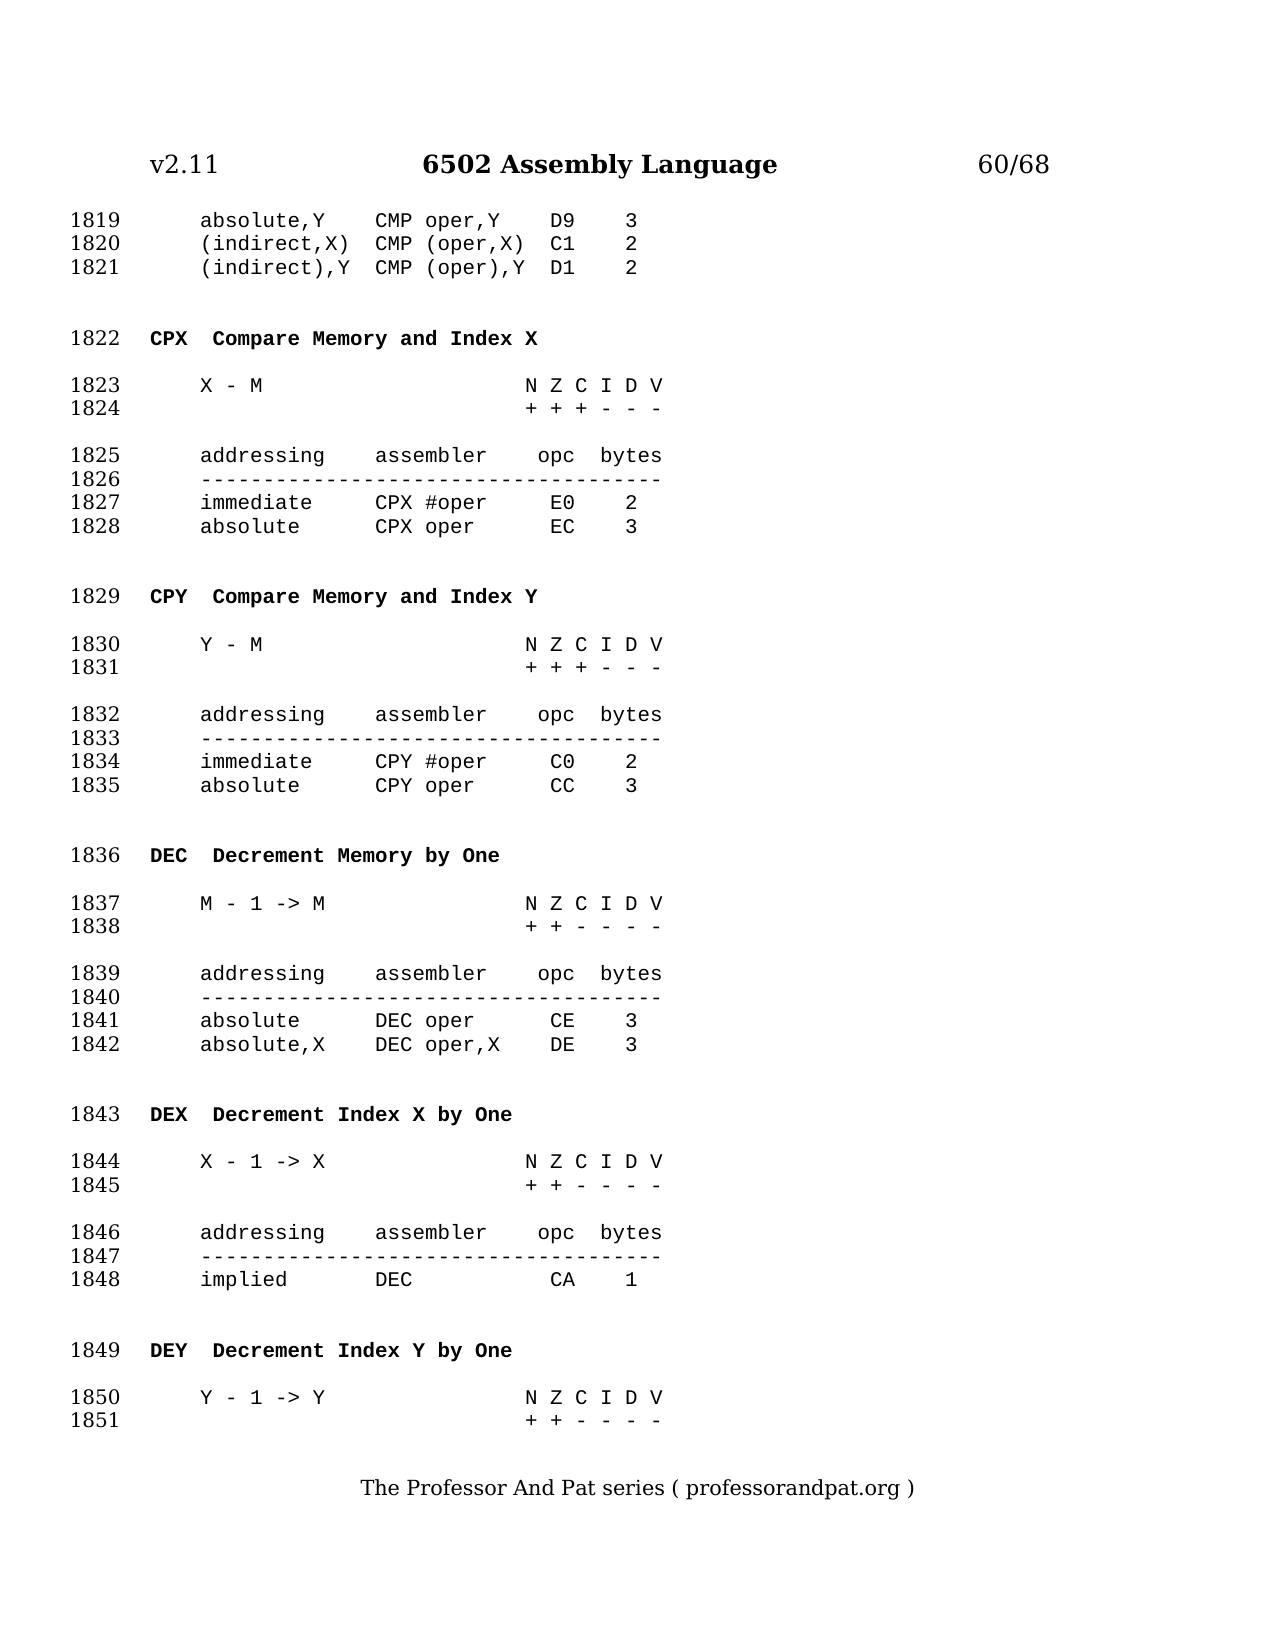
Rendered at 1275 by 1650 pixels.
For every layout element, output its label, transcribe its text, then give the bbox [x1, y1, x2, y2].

text Y - M N Z C I D V [150, 634, 1125, 657]
text + + - - - - [150, 916, 1125, 940]
text + + - - - - [150, 1411, 1125, 1434]
text ------------------------------------- [150, 1246, 1125, 1269]
text absolute CPY oper CC 3 [150, 775, 1125, 798]
text ------------------------------------- [150, 469, 1125, 492]
text (indirect,X) CMP (oper,X) C1 2 [150, 233, 1125, 257]
text DEY Decrement Index Y by One [150, 1340, 1125, 1363]
text Y - 1 -> Y N Z C I D V [150, 1387, 1125, 1411]
text addressing assembler opc bytes [150, 963, 1125, 987]
text + + + - - - [150, 657, 1125, 681]
text addressing assembler opc bytes [150, 704, 1125, 728]
text implied DEC CA 1 [150, 1269, 1125, 1293]
text (indirect),Y CMP (oper),Y D1 2 [150, 257, 1125, 281]
text absolute,Y CMP oper,Y D9 3 [150, 210, 1125, 233]
text ------------------------------------- [150, 728, 1125, 751]
text DEX Decrement Index X by One [150, 1104, 1125, 1128]
text + + + - - - [150, 398, 1125, 422]
text CPX Compare Memory and Index X [150, 328, 1125, 351]
text X - 1 -> X N Z C I D V [150, 1152, 1125, 1175]
text absolute DEC oper CE 3 [150, 1010, 1125, 1034]
text M - 1 -> M N Z C I D V [150, 893, 1125, 916]
text absolute,X DEC oper,X DE 3 [150, 1034, 1125, 1057]
text X - M N Z C I D V [150, 375, 1125, 398]
text immediate CPY #oper C0 2 [150, 751, 1125, 775]
text addressing assembler opc bytes [150, 1222, 1125, 1246]
text addressing assembler opc bytes [150, 445, 1125, 469]
text ------------------------------------- [150, 987, 1125, 1010]
text DEC Decrement Memory by One [150, 846, 1125, 869]
text absolute CPX oper EC 3 [150, 516, 1125, 539]
text immediate CPX #oper E0 2 [150, 492, 1125, 516]
text CPY Compare Memory and Index Y [150, 587, 1125, 610]
text + + - - - - [150, 1175, 1125, 1199]
